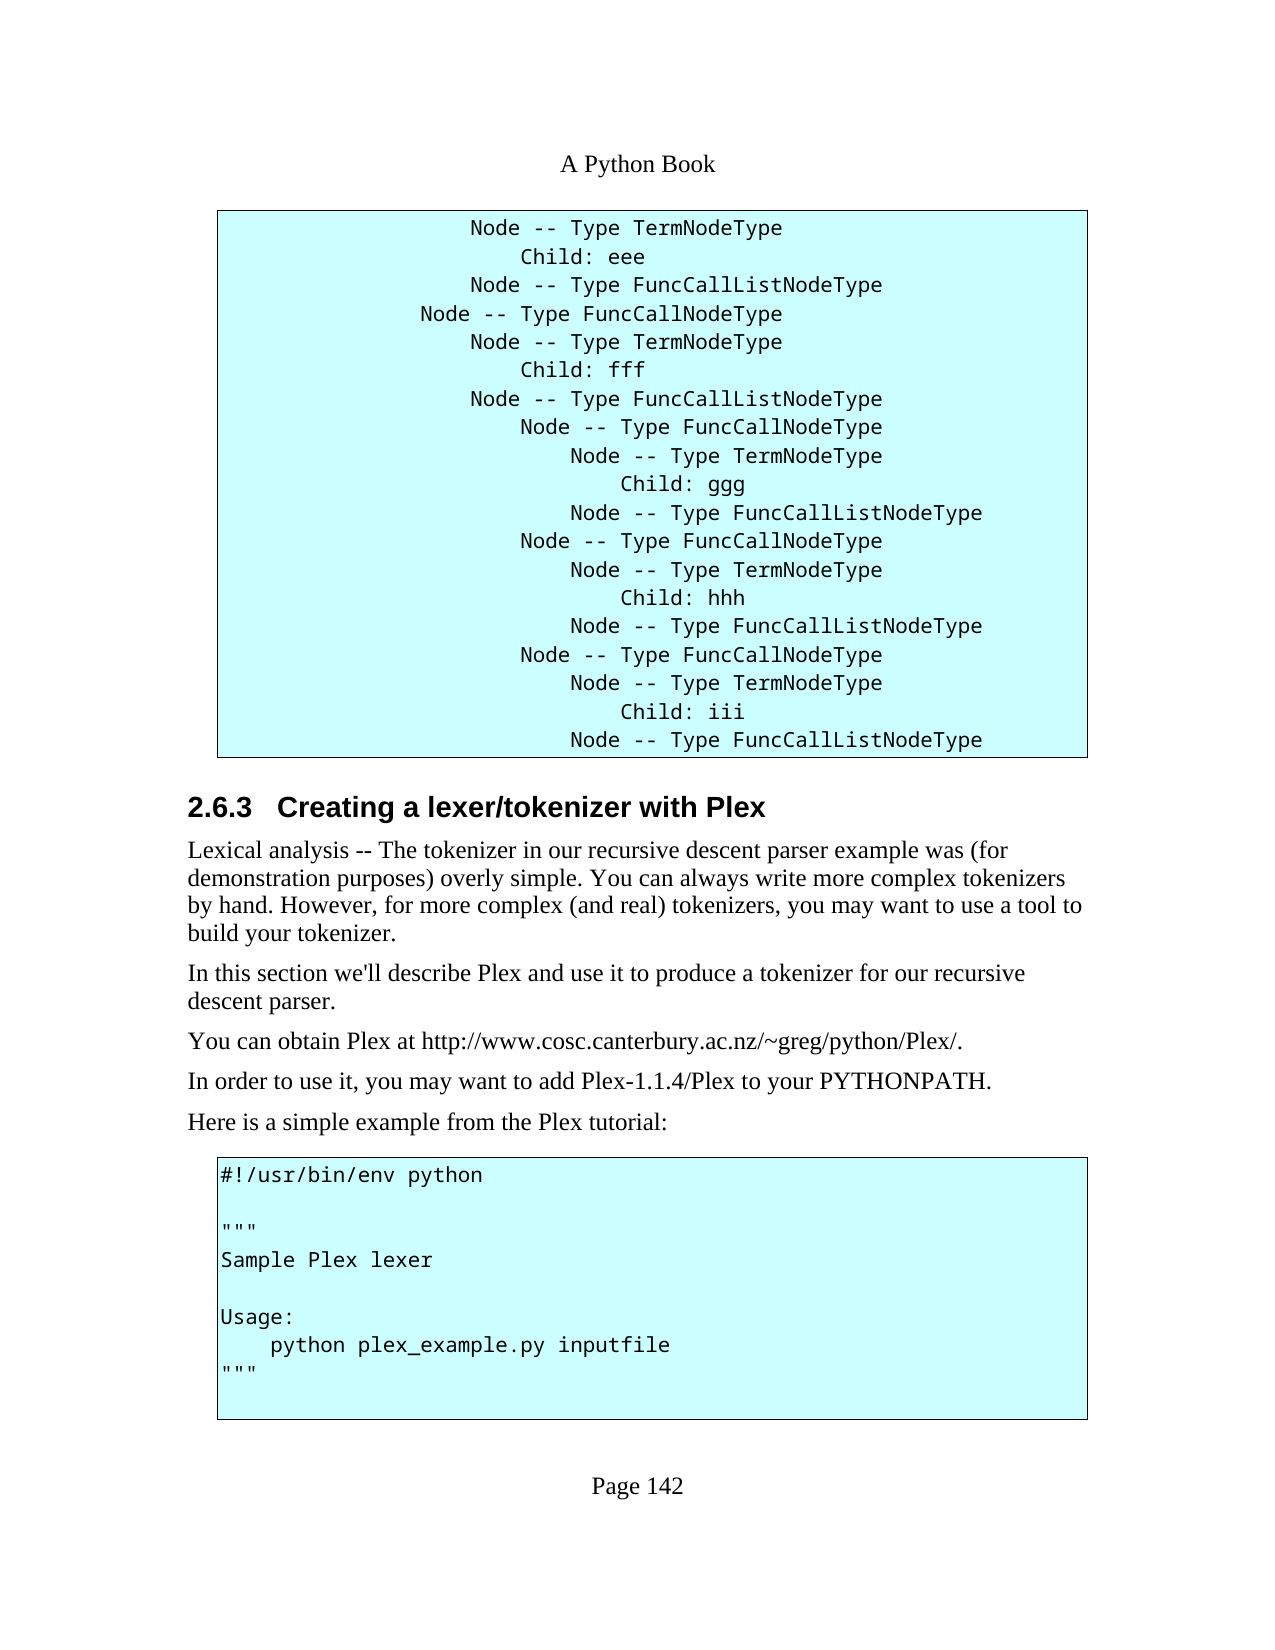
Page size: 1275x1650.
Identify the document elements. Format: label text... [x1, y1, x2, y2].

text In this section we'll describe Plex and use it to produce a tokenizer for our recursive descent parser. [187, 959, 1087, 1015]
text You can obtain Plex at http://www.cosc.canterbury.ac.nz/~greg/python/Plex/. [187, 1027, 1087, 1055]
text Lexical analysis -- The tokenizer in our recursive descent parser example was (for demonstration purposes) overly simple. You can always write more complex tokenizers by hand. However, for more complex (and real) tokenizers, you may want to use a tool to build your tokenizer. [187, 836, 1087, 947]
text #!/usr/bin/env python """ Sample Plex lexer Usage: python plex_example.py inputfile """ [218, 1158, 1087, 1419]
text In order to use it, you may want to add Plex-1.1.4/Plex to your PYTHONPATH. [187, 1067, 1087, 1095]
text Here is a simple example from the Plex tutorial: [187, 1108, 1087, 1135]
subtitle 2.6.3 Creating a lexer/tokenizer with Plex [187, 791, 1087, 823]
text Node -- Type TermNodeType Child: eee Node -- Type FuncCallListNodeType Node -- Type FuncCallNodeType Node -- Type TermNodeType Child: fff Node -- Type FuncCallListNodeType Node -- Type FuncCallNodeType Node -- Type TermNodeType Child: ggg Node -- Type FuncCallListNodeType Node -- Type FuncCallNodeType Node -- Type TermNodeType Child: hhh Node -- Type FuncCallListNodeType Node -- Type FuncCallNodeType Node -- Type TermNodeType Child: iii Node -- Type FuncCallListNodeType [218, 211, 1087, 757]
